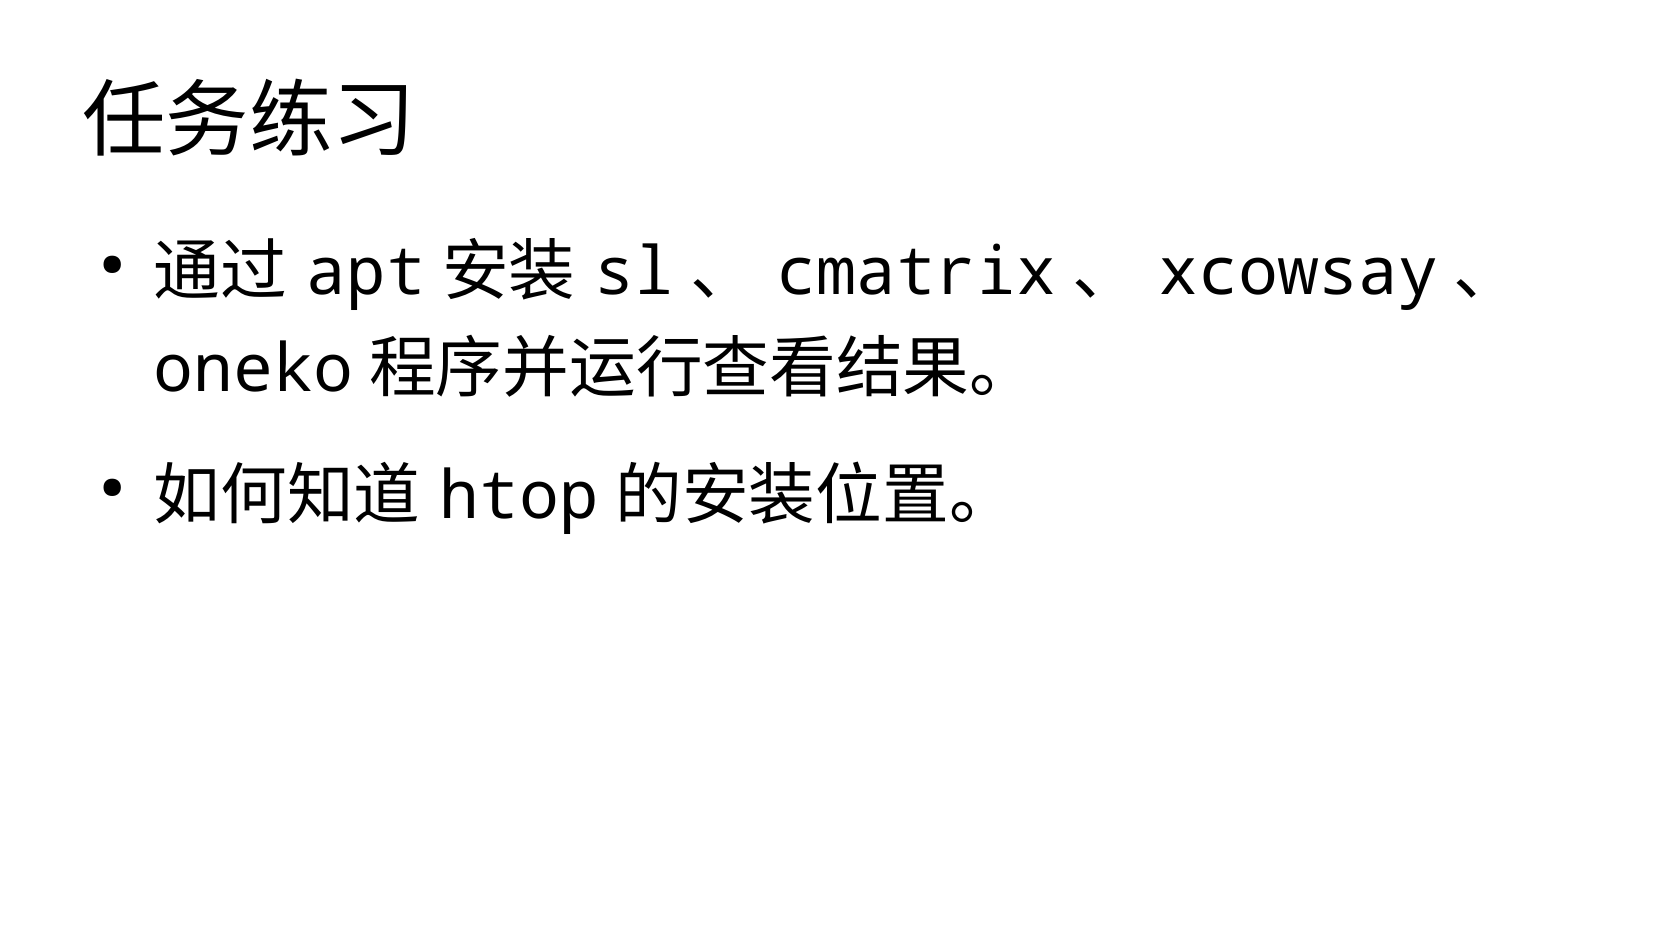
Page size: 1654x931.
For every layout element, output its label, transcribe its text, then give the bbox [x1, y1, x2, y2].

title 任务练习 [82, 37, 1571, 189]
list 通过apt安装sl、cmatrix、xcowsay、oneko程序并运行查看结果。 如何知道htop的安装位置。 [82, 217, 1571, 758]
